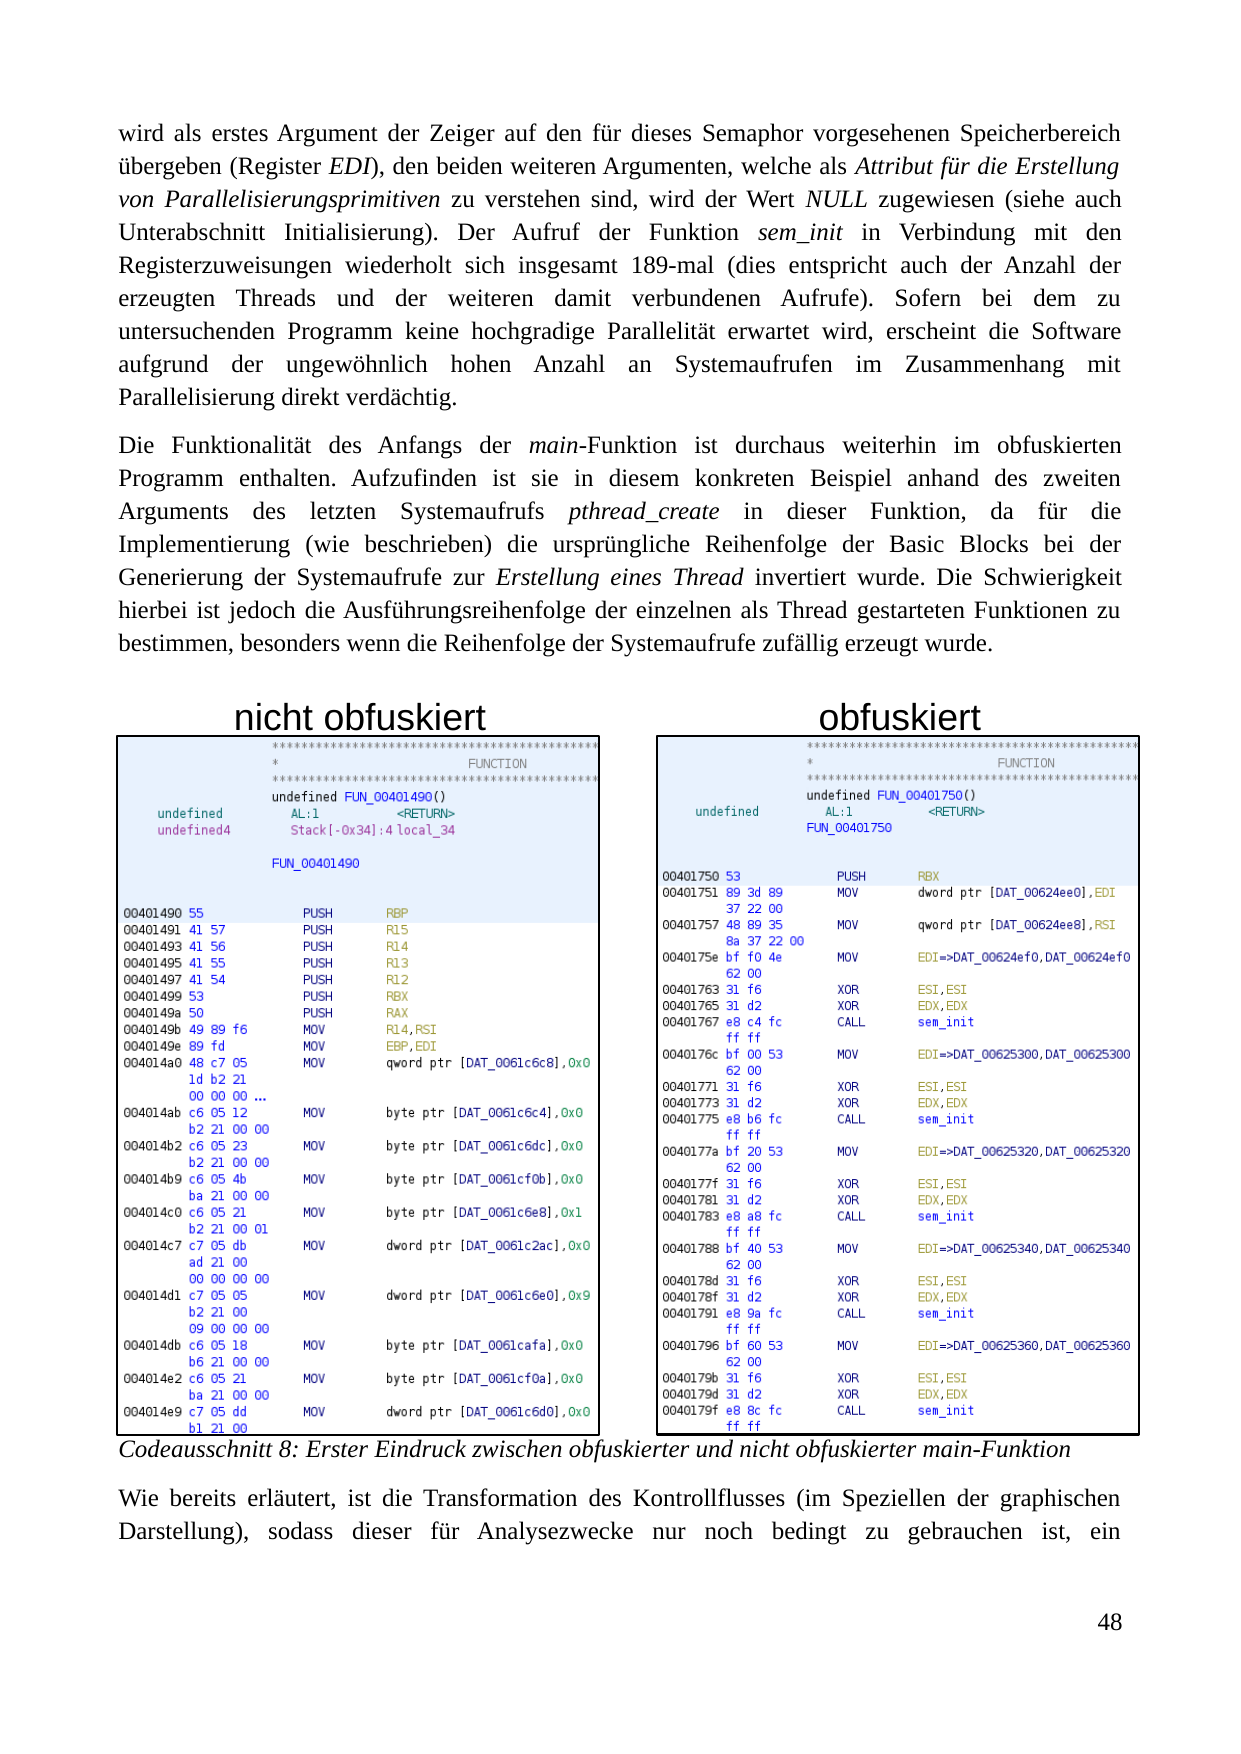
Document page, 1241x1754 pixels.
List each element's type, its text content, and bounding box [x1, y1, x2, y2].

picture [118, 737, 598, 1434]
text Wie bereits erläutert, ist die Transformation des Kontrollflusses (im Speziellen der graphischen Darstellung), sodass dieser für Analysezwecke nur noch bedingt zu gebrauchen ist, ein [118, 1483, 1122, 1545]
text Die Funktionalität des Anfangs der main-Funktion ist durchaus weiterhin im obfuskierten Programm enthalten. Aufzufinden ist sie in diesem konkreten Beispiel anhand des zweiten Arguments des letzten Systemaufrufs pthread_create in dieser Funktion, da für die Implementierung (wie beschrieben) die ursprüngliche Reihenfolge der Basic Blocks bei der Generierung der Systemaufrufe zur Erstellung eines Thread invertiert wurde. Die Schwierigkeit hierbei ist jedoch die Ausführungsreihenfolge der einzelnen als Thread gestarteten Funktionen zu bestimmen, besonders wenn die Reihenfolge der Systemaufrufe zufällig erzeugt wurde. [118, 430, 1122, 657]
text Codeausschnitt 8: Erster Eindruck zwischen obfuskierter und nicht obfuskierter main-Funktion [118, 688, 1142, 1463]
text wird als erstes Argument der Zeiger auf den für dieses Semaphor vorgesehenen Speicherbereich übergeben (Register EDI), den beiden weiteren Argumenten, welche als Attribut für die Erstellung von Parallelisierungsprimitiven zu verstehen sind, wird der Wert NULL zugewiesen (siehe auch Unterabschnitt Initialisierung). Der Aufruf der Funktion sem_init in Verbindung mit den Registerzuweisungen wiederholt sich insgesamt 189-mal (dies entspricht auch der Anzahl der erzeugten Threads und der weiteren damit verbundenen Aufrufe). Sofern bei dem zu untersuchenden Programm keine hochgradige Parallelität erwartet wird, erscheint die Software aufgrund der ungewöhnlich hohen Anzahl an Systemaufrufen im Zusammenhang mit Parallelisierung direkt verdächtig. [118, 118, 1122, 411]
picture [658, 737, 1138, 1433]
